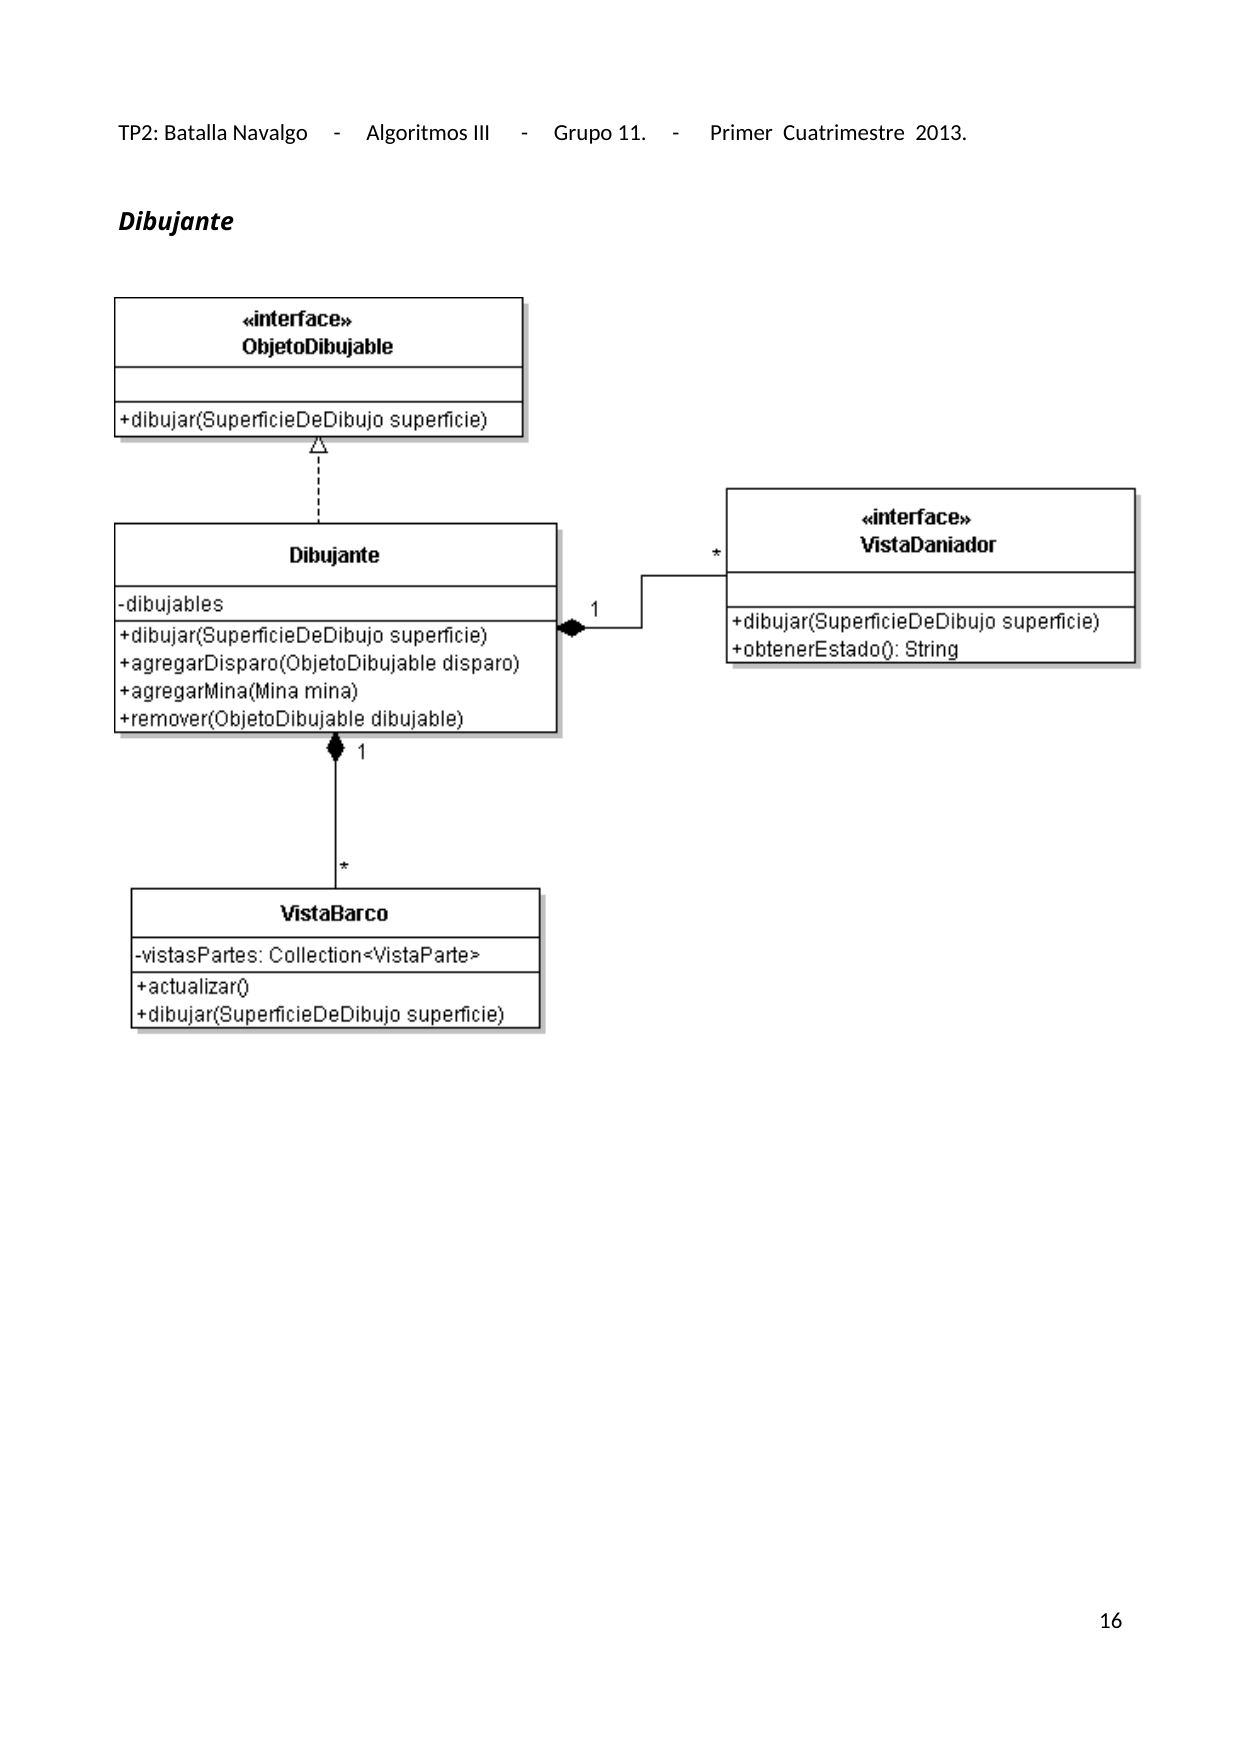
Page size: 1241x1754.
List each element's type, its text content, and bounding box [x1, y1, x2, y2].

picture [114, 297, 1143, 1036]
text Dibujante [118, 204, 1122, 238]
